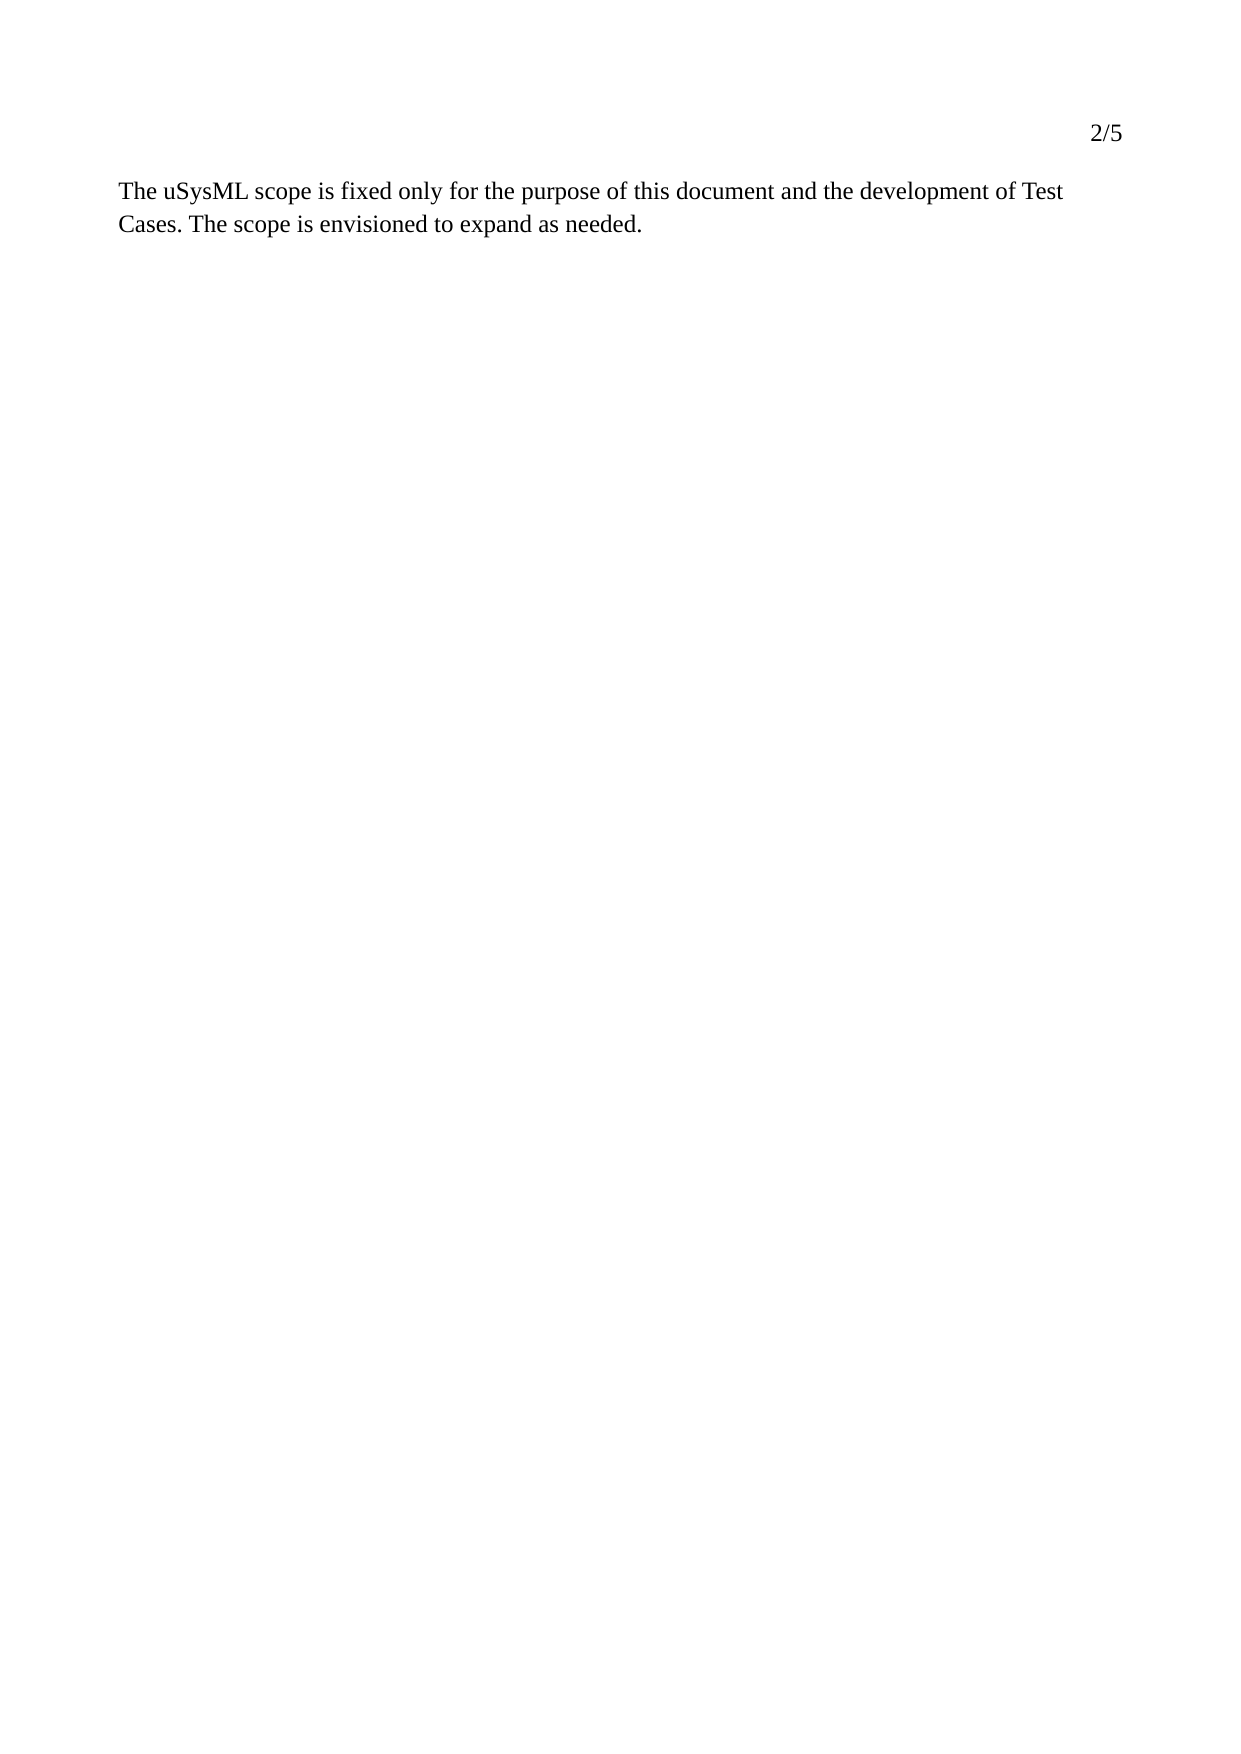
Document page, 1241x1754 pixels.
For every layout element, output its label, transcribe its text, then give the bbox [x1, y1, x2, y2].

text The uSysML scope is fixed only for the purpose of this document and the development of Test Cases. The scope is envisioned to expand as needed. [118, 176, 1122, 238]
